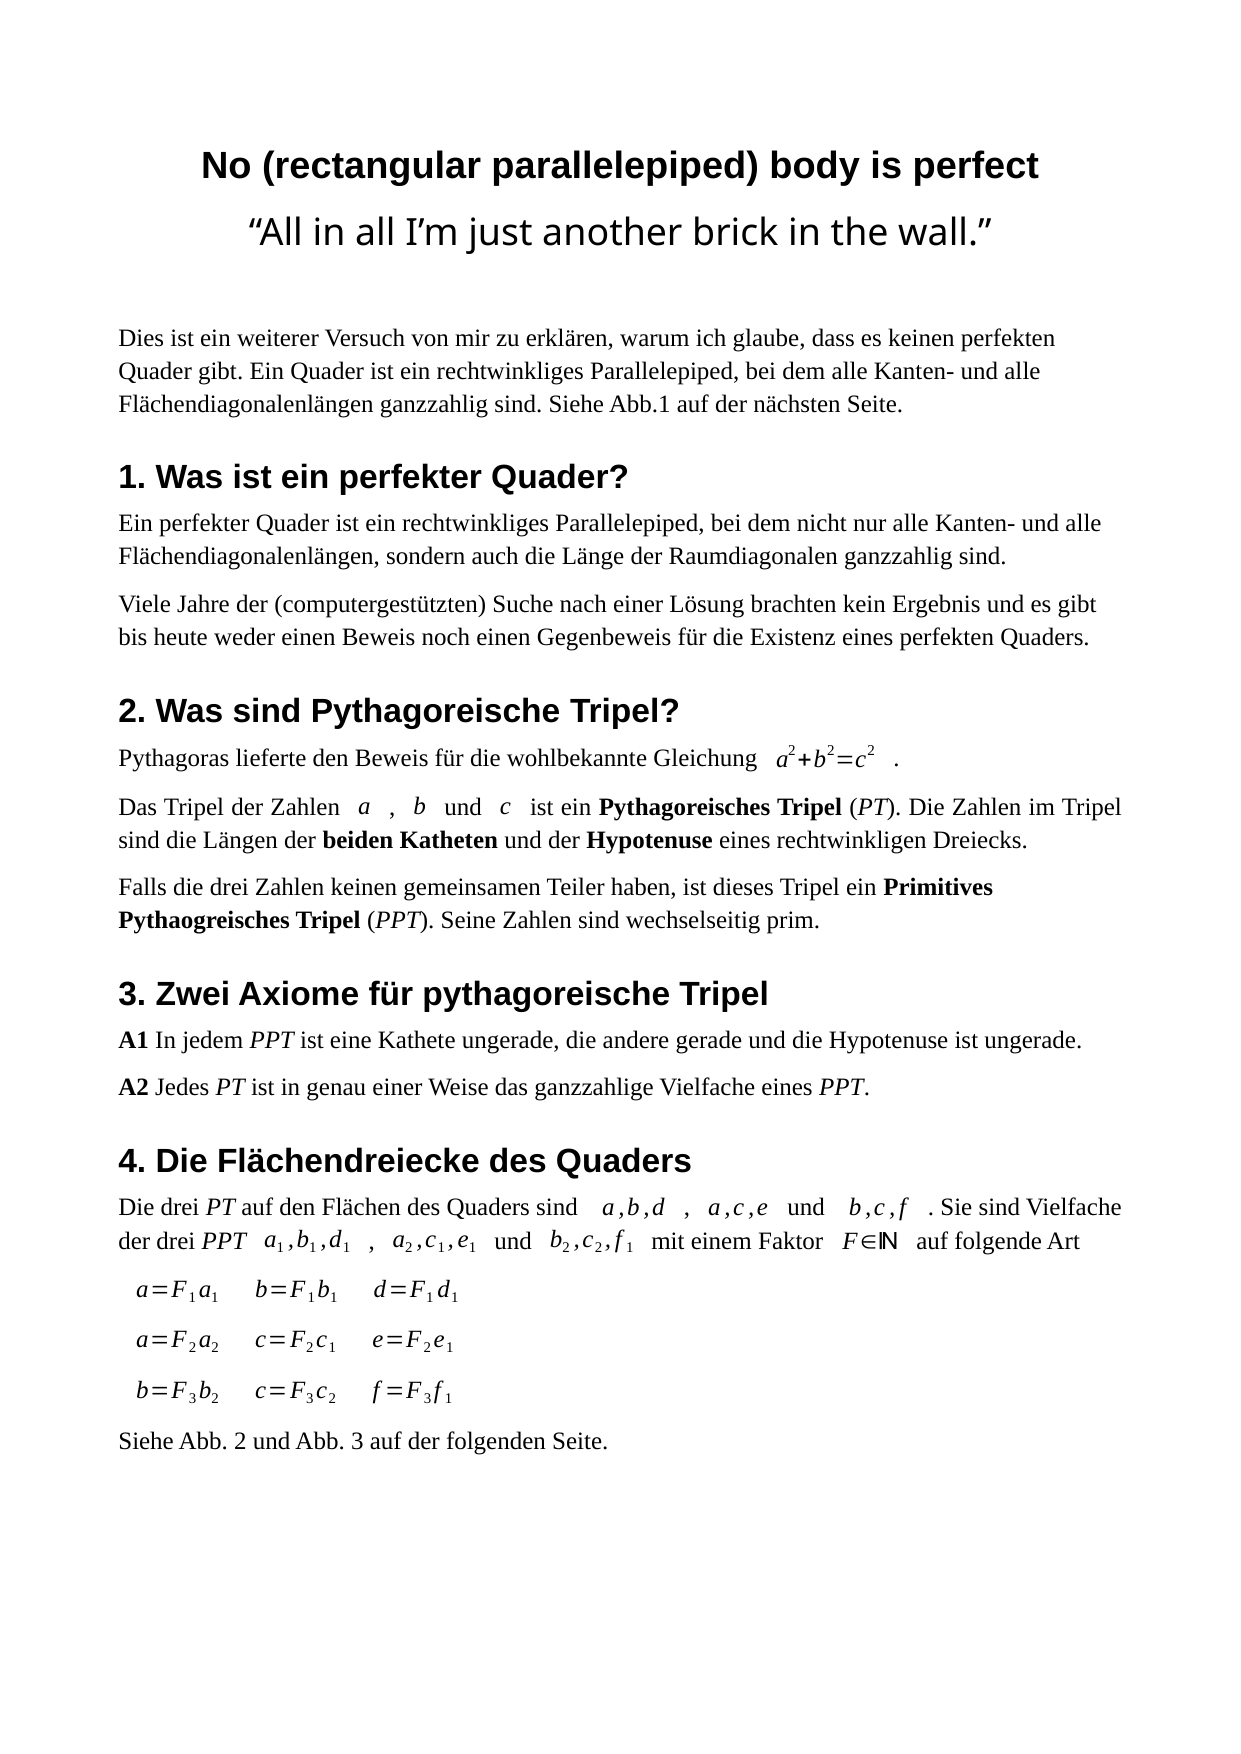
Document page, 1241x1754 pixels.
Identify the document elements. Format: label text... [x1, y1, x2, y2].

subtitle 2. Was sind Pythagoreische Tripel? [118, 691, 1122, 729]
text Das Tripel der Zahlen,undist ein Pythagoreisches Tripel (PT). Die Zahlen im Tripel sind die Längen der beiden Katheten und der Hypotenuse eines rechtwinkligen Dreiecks. [118, 792, 1122, 853]
text Viele Jahre der (computergestützten) Suche nach einer Lösung brachten kein Ergebnis und es gibt bis heute weder einen Beweis noch einen Gegenbeweis für die Existenz eines perfekten Quaders. [118, 589, 1122, 651]
text A2 Jedes PT ist in genau einer Weise das ganzzahlige Vielfache eines PPT. [118, 1072, 1122, 1101]
subtitle 1. Was ist ein perfekter Quader? [118, 457, 1122, 496]
subtitle 4. Die Flächendreiecke des Quaders [118, 1141, 1122, 1179]
text Siehe Abb. 2 und Abb. 3 auf der folgenden Seite. [118, 1426, 1122, 1455]
subtitle “All in all I’m just another brick in the wall.” [118, 206, 1122, 257]
text Dies ist ein weiterer Versuch von mir zu erklären, warum ich glaube, dass es keinen perfekten Quader gibt. Ein Quader ist ein rechtwinkliges Parallelepiped, bei dem alle Kanten- und alle Flächendiagonalenlängen ganzzahlig sind. Siehe Abb.1 auf der nächsten Seite. [118, 323, 1122, 418]
text Die drei PT auf den Flächen des Quaders sind ,und . Sie sind Vielfache der drei PPT,undmit einem Faktorauf folgende Art [118, 1192, 1122, 1256]
text Falls die drei Zahlen keinen gemeinsamen Teiler haben, ist dieses Tripel ein Primitives Pythaogreisches Tripel (PPT). Seine Zahlen sind wechselseitig prim. [118, 872, 1122, 934]
text Pythagoras lieferte den Beweis für die wohlbekannte Gleichung. [118, 742, 1122, 773]
text A1 In jedem PPT ist eine Kathete ungerade, die andere gerade und die Hypotenuse ist ungerade. [118, 1025, 1122, 1054]
subtitle 3. Zwei Axiome für pythagoreische Tripel [118, 974, 1122, 1012]
subtitle No (rectangular parallelepiped) body is perfect [118, 143, 1122, 187]
text Ein perfekter Quader ist ein rechtwinkliges Parallelepiped, bei dem nicht nur alle Kanten- und alle Flächendiagonalenlängen, sondern auch die Länge der Raumdiagonalen ganzzahlig sind. [118, 508, 1122, 570]
